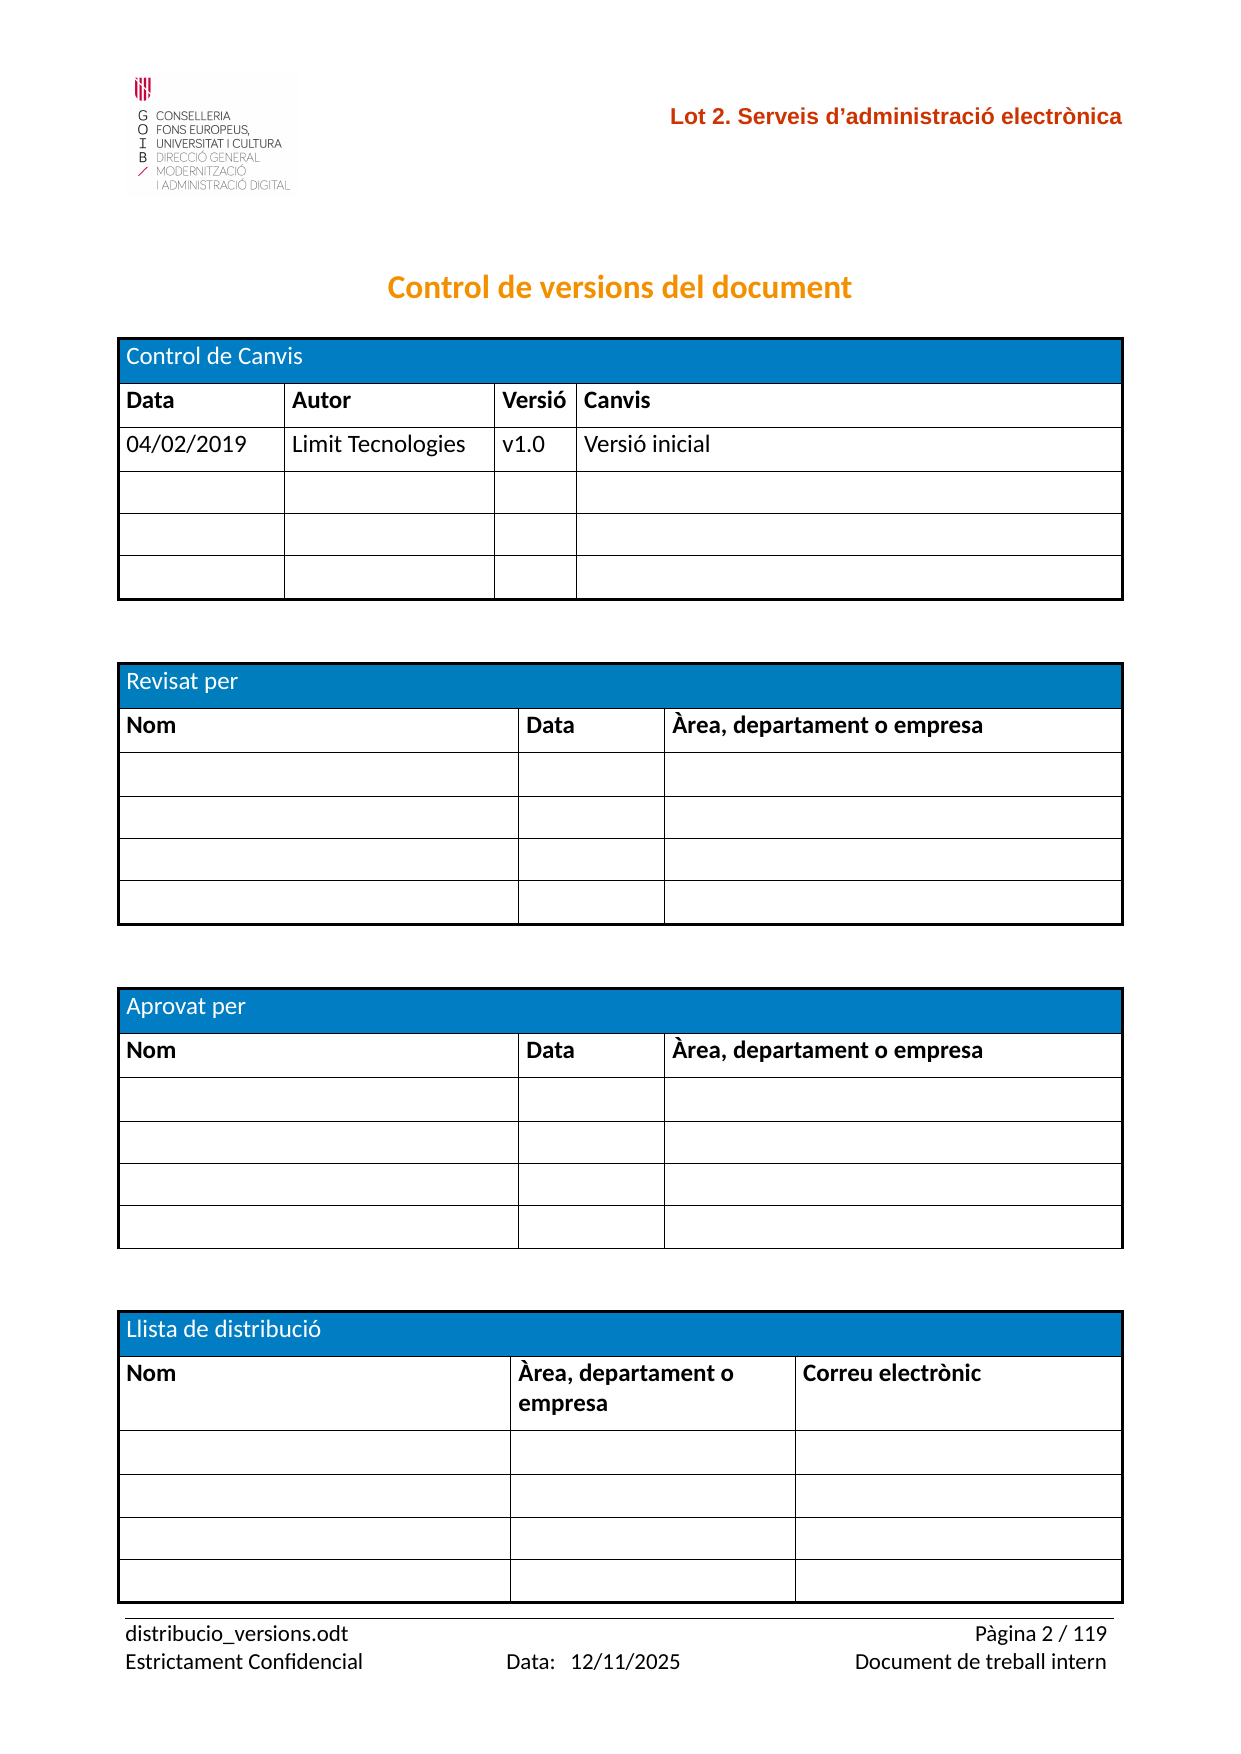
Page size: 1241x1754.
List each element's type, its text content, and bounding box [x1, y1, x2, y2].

table_cell [120, 1164, 518, 1205]
table_cell [665, 753, 1121, 796]
table_cell [120, 1206, 518, 1247]
table_cell Àrea, departament o empresa [511, 1357, 795, 1430]
table_cell [519, 1206, 664, 1247]
table_cell Data [120, 384, 284, 427]
table_cell [519, 839, 664, 880]
table_cell Àrea, departament o empresa [665, 1034, 1121, 1077]
table_cell [665, 1122, 1121, 1163]
table_cell [285, 472, 494, 513]
table_cell [519, 1122, 664, 1163]
table_cell [577, 514, 1121, 555]
table_cell [519, 1078, 664, 1121]
table_cell [511, 1475, 795, 1517]
table_header Control de Canvis [120, 340, 1121, 383]
table_cell [796, 1475, 1121, 1517]
table_cell [519, 881, 664, 922]
table_header Revisat per [120, 665, 1121, 708]
table_cell [665, 1206, 1121, 1247]
table_cell [577, 556, 1121, 597]
table_cell 04/02/2019 [120, 428, 284, 471]
table_cell [120, 472, 284, 513]
table_cell Nom [120, 709, 518, 752]
table_cell [120, 839, 518, 880]
table_cell [511, 1431, 795, 1474]
picture [126, 70, 299, 197]
table_cell [285, 514, 494, 555]
table_cell [519, 1164, 664, 1205]
table_cell [577, 472, 1121, 513]
table_cell [120, 753, 518, 796]
table_cell [120, 881, 518, 922]
table_header Aprovat per [120, 990, 1121, 1033]
table_cell [796, 1431, 1121, 1474]
table_cell Data [519, 709, 664, 752]
table_cell [519, 753, 664, 796]
table_cell [665, 1078, 1121, 1121]
table_cell [120, 797, 518, 838]
table_cell [120, 1475, 510, 1517]
table_cell [120, 514, 284, 555]
table_cell [120, 1560, 510, 1601]
table_cell [495, 472, 576, 513]
table_cell [120, 1431, 510, 1474]
table_cell [796, 1560, 1121, 1601]
table_cell [120, 556, 284, 597]
table_cell [519, 797, 664, 838]
subtitle Control de versions del document [118, 266, 1122, 307]
table_cell v1.0 [495, 428, 576, 471]
table_cell Àrea, departament o empresa [665, 709, 1121, 752]
table_cell Limit Tecnologies [285, 428, 494, 471]
table_cell Autor [285, 384, 494, 427]
table_cell [120, 1122, 518, 1163]
table_header Llista de distribució [120, 1313, 1121, 1356]
table_cell [120, 1518, 510, 1559]
table_cell Correu electrònic [796, 1357, 1121, 1430]
table_cell [495, 556, 576, 597]
table_cell Canvis [577, 384, 1121, 427]
table_cell [285, 556, 494, 597]
table_cell [796, 1518, 1121, 1559]
table_cell [665, 797, 1121, 838]
table_cell Nom [120, 1034, 518, 1077]
table_cell [665, 839, 1121, 880]
table_cell Versió inicial [577, 428, 1121, 471]
table_cell [665, 1164, 1121, 1205]
table_cell Versió [495, 384, 576, 427]
table_cell Data [519, 1034, 664, 1077]
table_cell Nom [120, 1357, 510, 1430]
table_cell [511, 1560, 795, 1601]
table_cell [665, 881, 1121, 922]
table_cell [495, 514, 576, 555]
table_cell [511, 1518, 795, 1559]
table_cell [120, 1078, 518, 1121]
